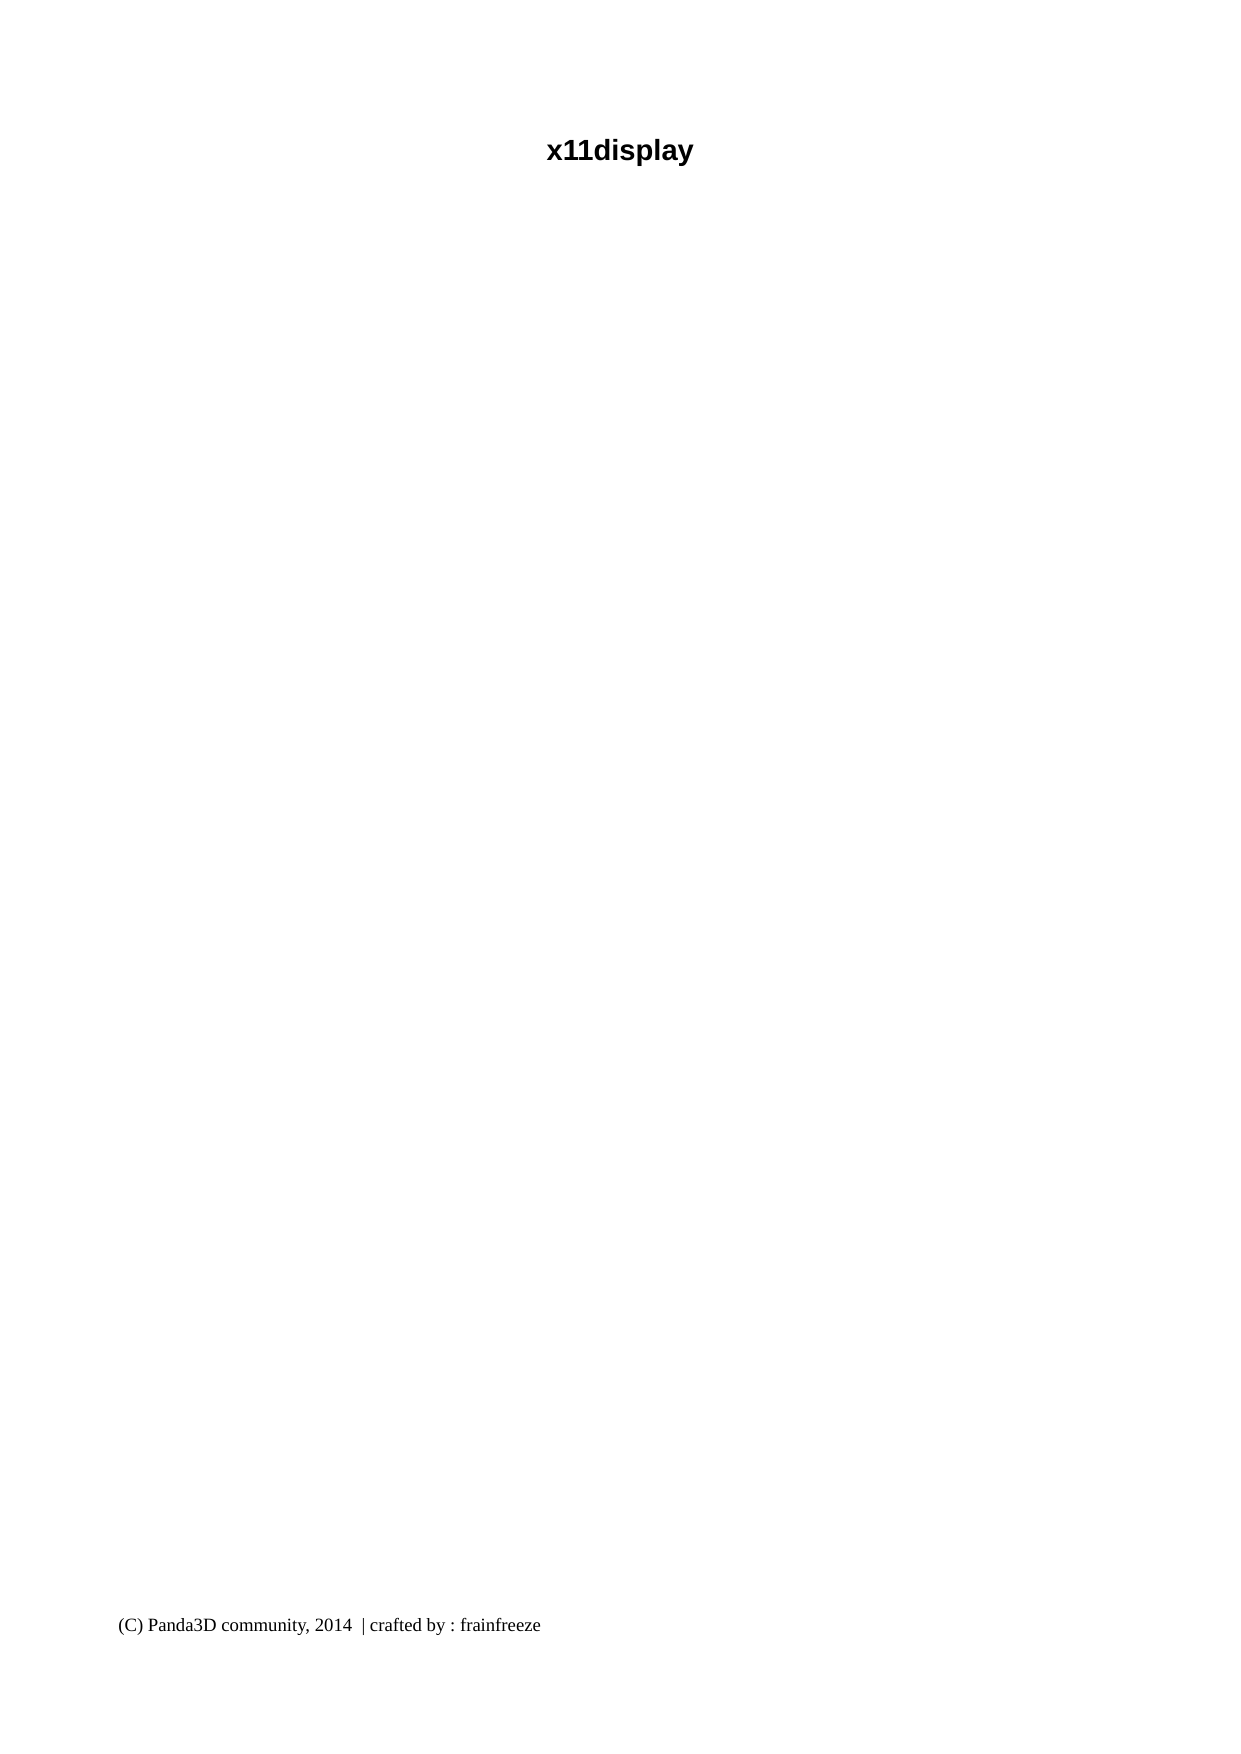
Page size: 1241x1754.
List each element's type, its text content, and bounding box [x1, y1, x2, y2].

subtitle x11display [118, 133, 1122, 166]
